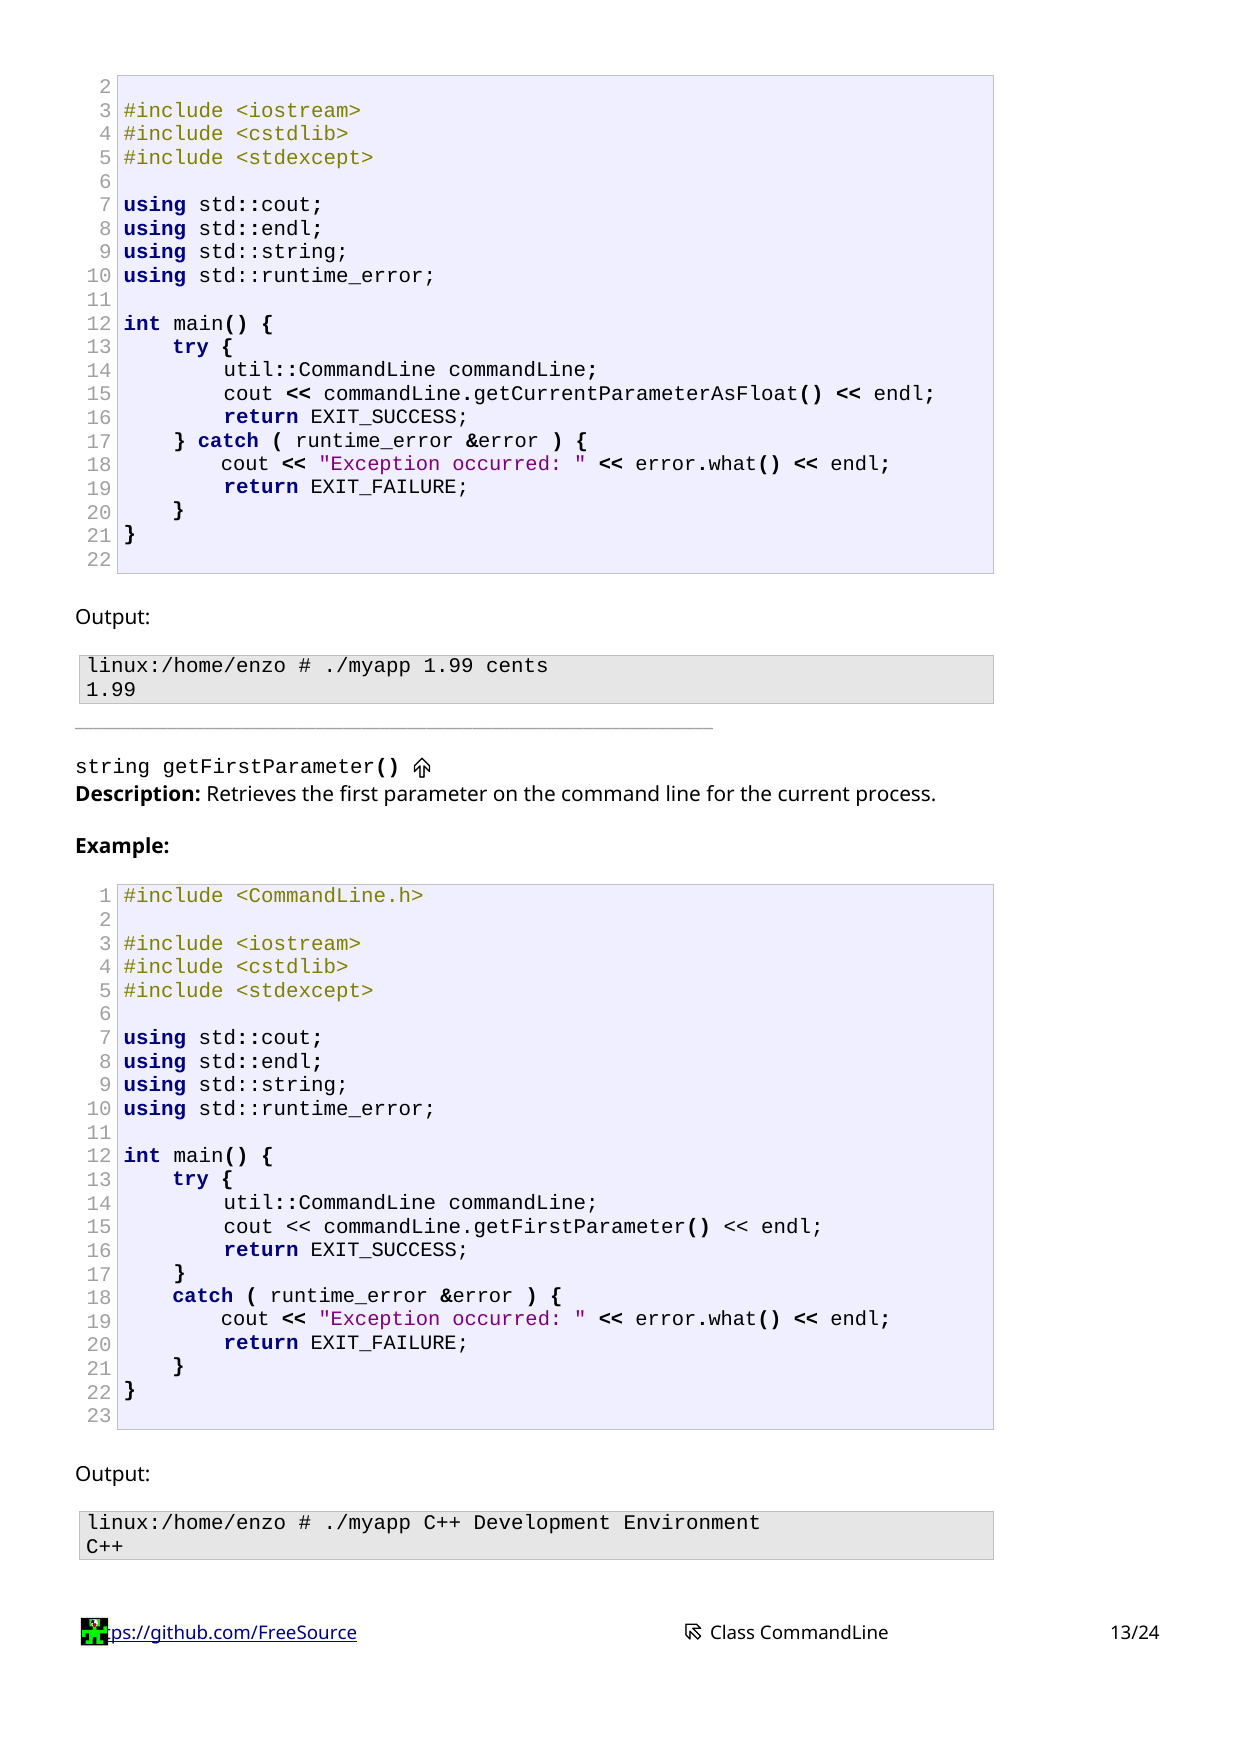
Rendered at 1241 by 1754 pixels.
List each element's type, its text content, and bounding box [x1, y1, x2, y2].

text string getFirstParameter()  [75, 732, 1165, 779]
table_header #include <iostream> #include <cstdlib> #include <stdexcept> using std::cout; using std::endl; using std::string; using std::runtime_error; int main() { try { util::CommandLine commandLine; cout << commandLine.getCurrentParameterAsFloat() << endl; return EXIT_SUCCESS; } catch ( runtime_error &error ) { cout << "Exception occurred: " << error.what() << endl; return EXIT_FAILURE; } } [118, 76, 993, 573]
table_header 1 2 3 4 5 6 7 8 9 10 11 12 13 14 15 16 17 18 19 20 21 22 23 [80, 884, 117, 1429]
text _____________________________________________________________________ [75, 704, 1165, 732]
text Output: [75, 602, 1165, 631]
text Example: [75, 832, 1165, 884]
text Output: [75, 1459, 1165, 1487]
table_header linux:/home/enzo # ./myapp C++ Development Environment C++ [80, 1512, 993, 1559]
table_header linux:/home/enzo # ./myapp 1.99 cents 1.99 [80, 656, 993, 703]
text Description: Retrieves the first parameter on the command line for the current process. [75, 779, 1165, 808]
table_header 2 3 4 5 6 7 8 9 10 11 12 13 14 15 16 17 18 19 20 21 22 [80, 75, 117, 573]
table_header #include <CommandLine.h> #include <iostream> #include <cstdlib> #include <stdexcept> using std::cout; using std::endl; using std::string; using std::runtime_error; int main() { try { util::CommandLine commandLine; cout << commandLine.getFirstParameter() << endl; return EXIT_SUCCESS; } catch ( runtime_error &error ) { cout << "Exception occurred: " << error.what() << endl; return EXIT_FAILURE; } } [118, 885, 993, 1429]
